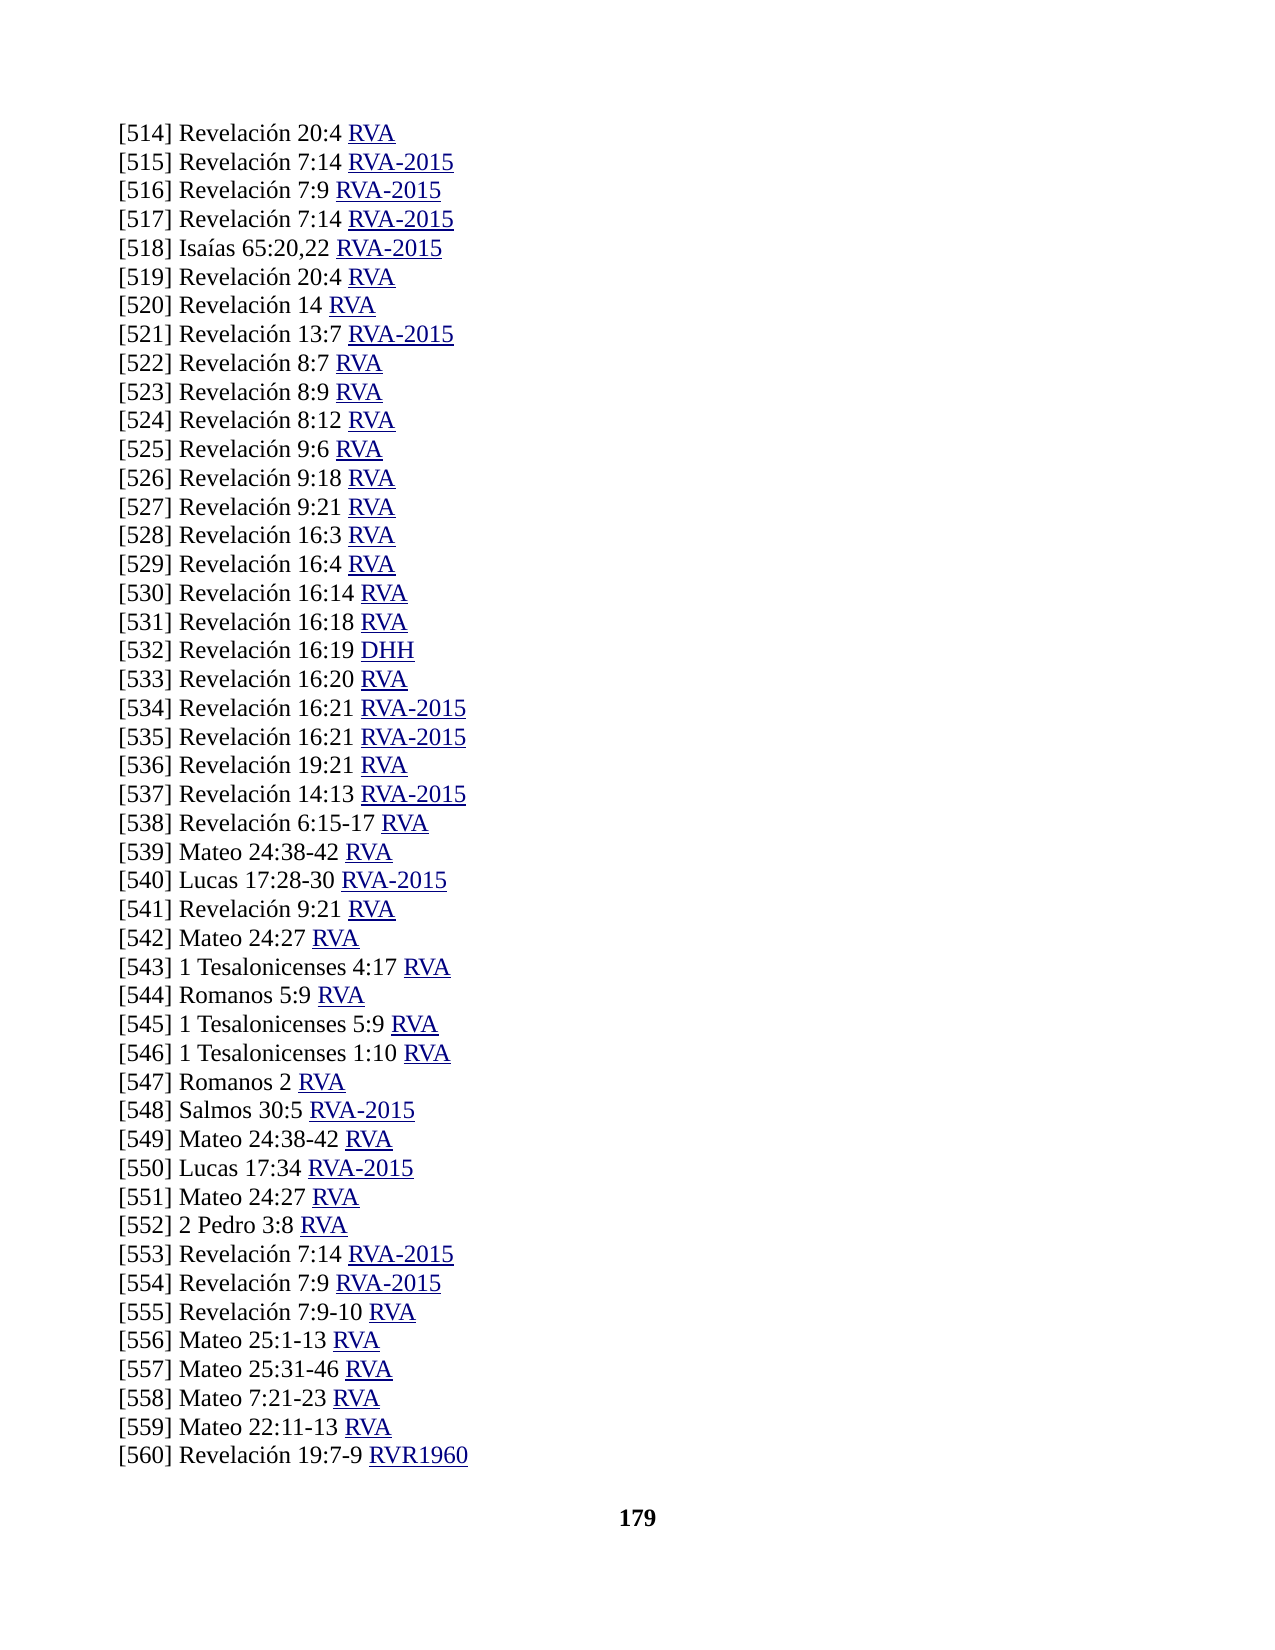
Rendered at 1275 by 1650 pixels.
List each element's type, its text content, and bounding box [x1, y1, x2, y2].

text Revelación 14 RVA [118, 291, 1157, 319]
text Revelación 16:14 RVA [118, 578, 1157, 607]
text 1 Tesalonicenses 5:9 RVA [118, 1009, 1157, 1038]
text Revelación 8:7 RVA [118, 348, 1157, 377]
text Mateo 24:38-42 RVA [118, 837, 1157, 866]
text Mateo 24:38-42 RVA [118, 1124, 1157, 1153]
text Mateo 25:31-46 RVA [118, 1354, 1157, 1383]
text 1 Tesalonicenses 4:17 RVA [118, 952, 1157, 981]
text 1 Tesalonicenses 1:10 RVA [118, 1038, 1157, 1067]
text Mateo 24:27 RVA [118, 1182, 1157, 1211]
text Mateo 22:11-13 RVA [118, 1412, 1157, 1441]
text Revelación 16:20 RVA [118, 664, 1157, 693]
text Revelación 16:18 RVA [118, 607, 1157, 636]
text Revelación 16:19 DHH [118, 636, 1157, 664]
text Revelación 19:21 RVA [118, 751, 1157, 779]
text Revelación 14:13 RVA-2015 [118, 779, 1157, 808]
text Revelación 13:7 RVA-2015 [118, 319, 1157, 348]
text Revelación 7:14 RVA-2015 [118, 1239, 1157, 1268]
text Revelación 7:9-10 RVA [118, 1297, 1157, 1326]
text Revelación 7:9 RVA-2015 [118, 176, 1157, 204]
text Isaías 65:20,22 RVA-2015 [118, 233, 1157, 262]
text Mateo 25:1-13 RVA [118, 1326, 1157, 1354]
text Lucas 17:28-30 RVA-2015 [118, 866, 1157, 894]
text Romanos 5:9 RVA [118, 981, 1157, 1009]
text Revelación 6:15-17 RVA [118, 808, 1157, 837]
text 2 Pedro 3:8 RVA [118, 1211, 1157, 1239]
text Romanos 2 RVA [118, 1067, 1157, 1096]
text Mateo 24:27 RVA [118, 923, 1157, 952]
text Revelación 7:14 RVA-2015 [118, 147, 1157, 176]
text Revelación 19:7-9 RVR1960 [118, 1441, 1157, 1469]
text Revelación 9:6 RVA [118, 434, 1157, 463]
text Revelación 8:9 RVA [118, 377, 1157, 406]
text Salmos 30:5 RVA-2015 [118, 1096, 1157, 1124]
text Revelación 7:9 RVA-2015 [118, 1268, 1157, 1297]
text Mateo 7:21-23 RVA [118, 1383, 1157, 1412]
text Revelación 16:21 RVA-2015 [118, 693, 1157, 722]
text Revelación 16:21 RVA-2015 [118, 722, 1157, 751]
text Revelación 7:14 RVA-2015 [118, 204, 1157, 233]
text Lucas 17:34 RVA-2015 [118, 1153, 1157, 1182]
text Revelación 20:4 RVA [118, 262, 1157, 291]
text Revelación 9:18 RVA [118, 463, 1157, 492]
text Revelación 8:12 RVA [118, 406, 1157, 434]
text Revelación 16:3 RVA [118, 521, 1157, 549]
text Revelación 20:4 RVA [118, 118, 1157, 147]
text Revelación 9:21 RVA [118, 492, 1157, 521]
text Revelación 9:21 RVA [118, 894, 1157, 923]
text Revelación 16:4 RVA [118, 549, 1157, 578]
